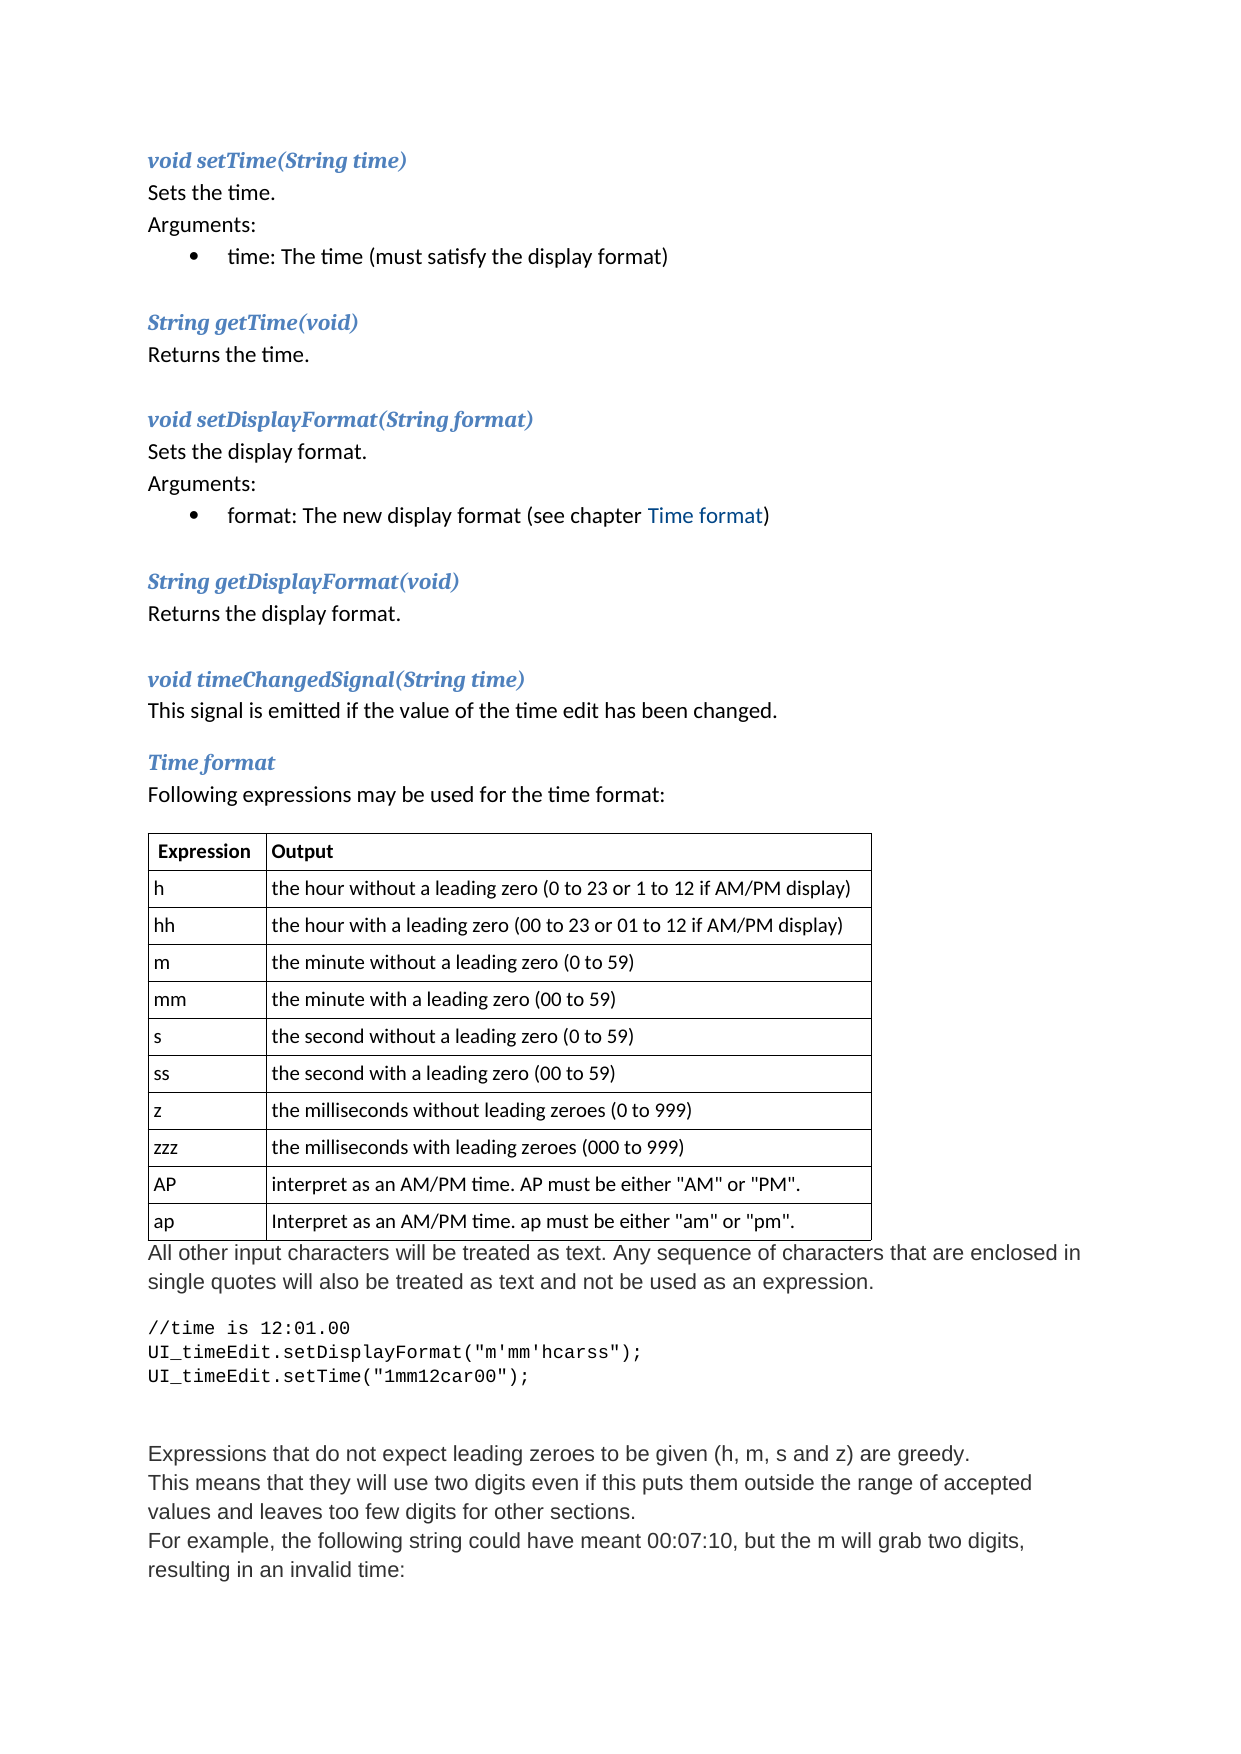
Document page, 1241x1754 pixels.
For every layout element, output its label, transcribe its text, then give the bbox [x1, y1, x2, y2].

table_cell the milliseconds without leading zeroes (0 to 999) [267, 1093, 871, 1129]
table_cell hh [149, 908, 266, 944]
table_cell ap [149, 1204, 266, 1239]
table_header Expression [149, 834, 266, 870]
subtitle String getDisplayFormat(void) [148, 569, 1093, 595]
table_cell zzz [149, 1130, 266, 1166]
subtitle Time format [148, 749, 1093, 776]
list format: The new display format (see chapter Time format) [190, 502, 1093, 529]
text Sets the time. [148, 178, 1093, 206]
table_cell the minute without a leading zero (0 to 59) [267, 945, 871, 981]
table_cell Interpret as an AM/PM time. ap must be either "am" or "pm". [267, 1204, 871, 1239]
subtitle void timeChangedSignal(String time) [148, 666, 1093, 693]
text //time is 12:01.00 [148, 1318, 1093, 1340]
table_cell the second with a leading zero (00 to 59) [267, 1056, 871, 1092]
text Returns the display format. [148, 599, 1093, 627]
table_cell the second without a leading zero (0 to 59) [267, 1019, 871, 1055]
subtitle void setTime(String time) [148, 148, 1093, 174]
table_cell m [149, 945, 266, 981]
table_cell interpret as an AM/PM time. AP must be either "AM" or "PM". [267, 1167, 871, 1203]
text Returns the time. [148, 340, 1093, 368]
table_cell the minute with a leading zero (00 to 59) [267, 982, 871, 1018]
table_cell z [149, 1093, 266, 1129]
text This signal is emitted if the value of the time edit has been changed. [148, 697, 1093, 724]
text Arguments: [148, 469, 1093, 497]
table_cell the milliseconds with leading zeroes (000 to 999) [267, 1130, 871, 1166]
subtitle void setDisplayFormat(String format) [148, 407, 1093, 433]
table_cell mm [149, 982, 266, 1018]
table_cell ss [149, 1056, 266, 1092]
list time: The time (must satisfy the display format) [190, 242, 1093, 270]
subtitle String getTime(void) [148, 309, 1093, 336]
table_cell h [149, 871, 266, 907]
table_cell AP [149, 1167, 266, 1203]
text UI_timeEdit.setDisplayFormat("m'mm'hcarss"); [148, 1343, 1093, 1364]
text UI_timeEdit.setTime("1mm12car00"); [148, 1367, 1093, 1388]
text Sets the display format. [148, 437, 1093, 465]
table_header Output [267, 834, 871, 870]
table_cell the hour with a leading zero (00 to 23 or 01 to 12 if AM/PM display) [267, 908, 871, 944]
table_cell the hour without a leading zero (0 to 23 or 1 to 12 if AM/PM display) [267, 871, 871, 907]
text Expressions that do not expect leading zeroes to be given (h, m, s and z) are greedy. [148, 1441, 1093, 1467]
text For example, the following string could have meant 00:07:10, but the m will grab two digits, resulting in an invalid time: [148, 1528, 1093, 1582]
text Arguments: [148, 210, 1093, 238]
text Following expressions may be used for the time format: [148, 780, 1093, 808]
table_cell s [149, 1019, 266, 1055]
text All other input characters will be treated as text. Any sequence of characters that are enclosed in single quotes will also be treated as text and not be used as an expression. [148, 1240, 1093, 1294]
text This means that they will use two digits even if this puts them outside the range of accepted values and leaves too few digits for other sections. [148, 1470, 1093, 1524]
